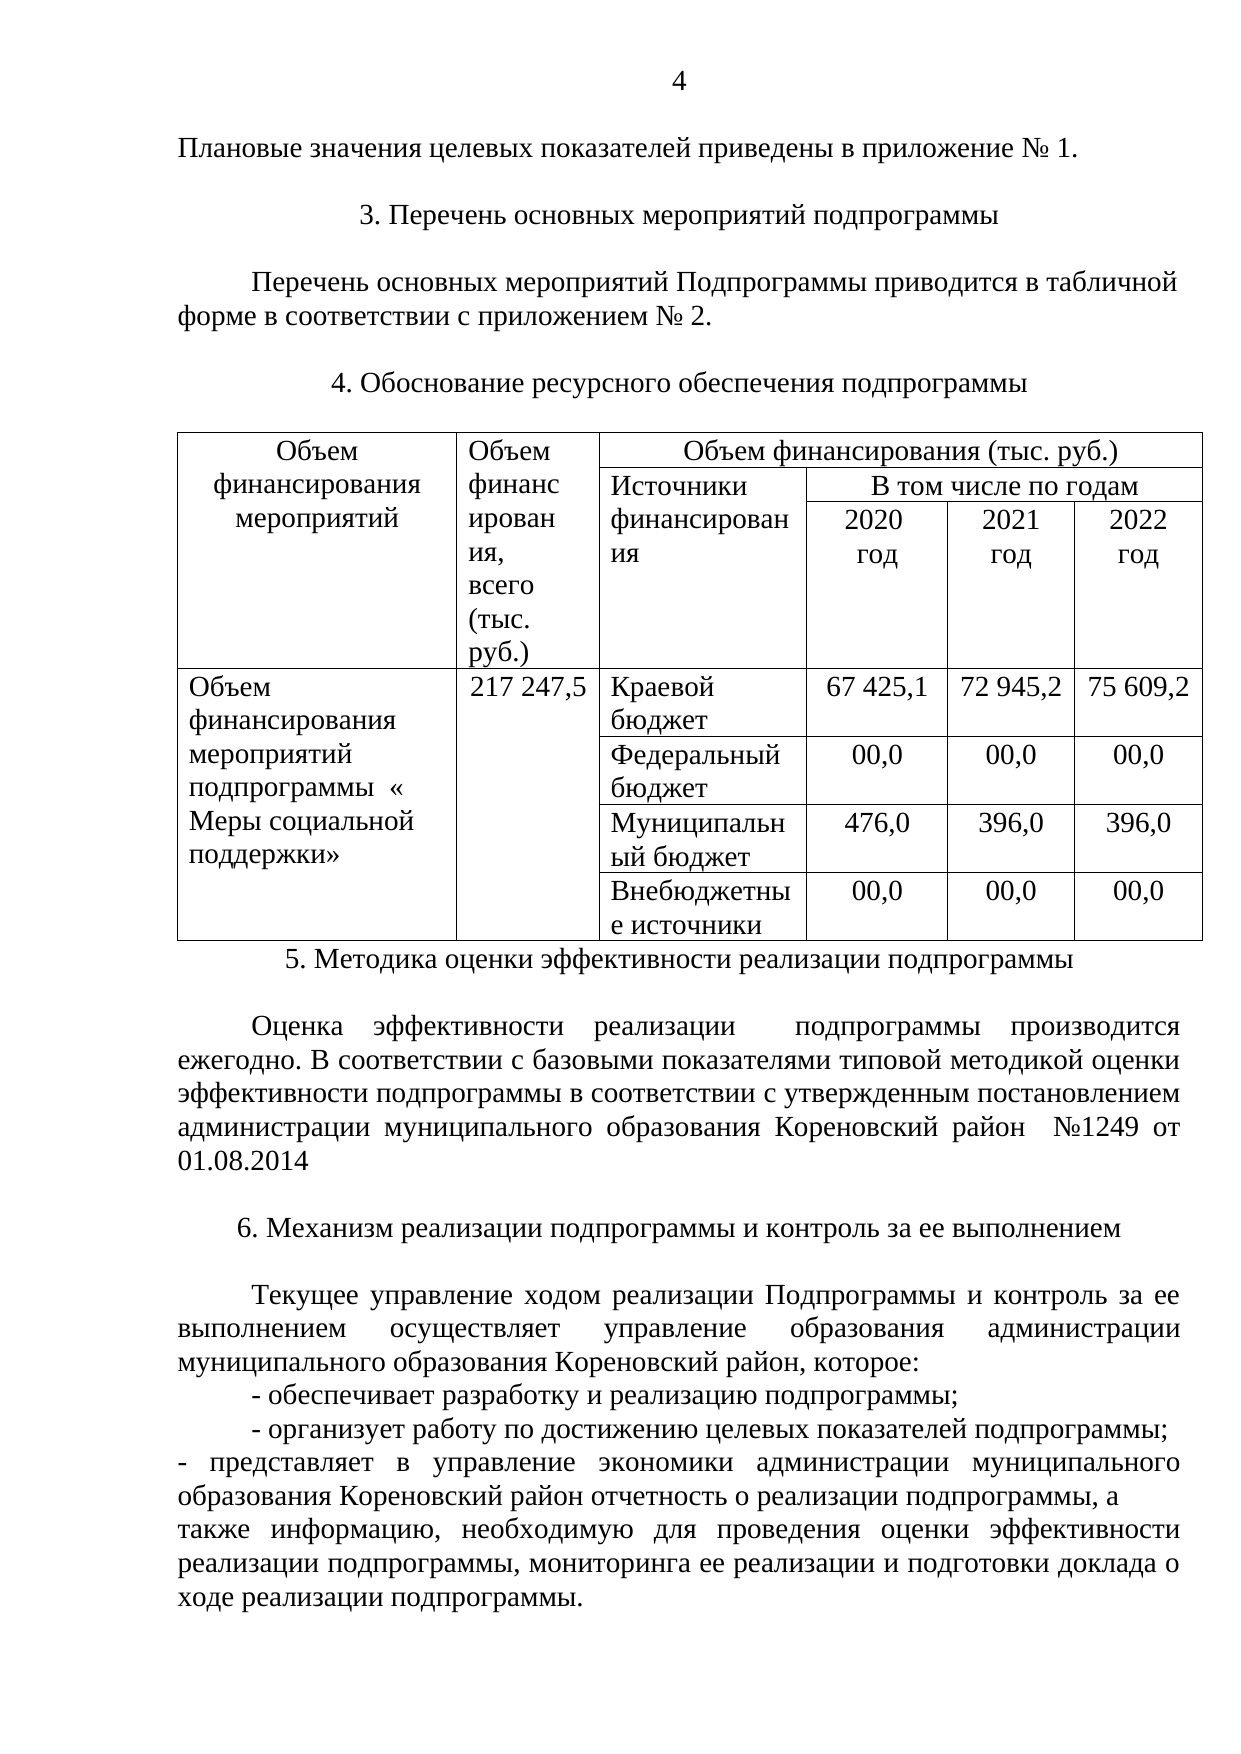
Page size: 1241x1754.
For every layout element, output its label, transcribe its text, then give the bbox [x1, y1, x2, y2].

table_cell 00,0 [948, 873, 1074, 940]
table_cell 00,0 [807, 737, 947, 804]
table_cell Федеральный бюджет [600, 737, 806, 804]
table_cell 217 247,5 [457, 669, 599, 940]
table_cell 396,0 [948, 805, 1074, 872]
table_cell 00,0 [1075, 737, 1202, 804]
text 4. Обоснование ресурсного обеспечения подпрограммы [177, 365, 1181, 398]
table_cell Краевой бюджет [600, 669, 806, 736]
text также информацию, необходимую для проведения оценки эффективности реализации подпрограммы, мониторинга ее реализации и подготовки доклада о ходе реализации подпрограммы. [177, 1512, 1181, 1612]
table_cell 75 609,2 [1075, 669, 1202, 736]
table_cell 67 425,1 [807, 669, 947, 736]
table_cell 00,0 [807, 873, 947, 940]
text 6. Механизм реализации подпрограммы и контроль за ее выполнением [177, 1210, 1181, 1243]
text Оценка эффективности реализации подпрограммы производится ежегодно. В соответствии с базовыми показателями типовой методикой оценки эффективности подпрограммы в соответствии с утвержденным постановлением администрации муниципального образования Кореновский район №1249 от 01.08.2014 [177, 1008, 1181, 1176]
table_cell 2020 год [807, 502, 947, 668]
text - организует работу по достижению целевых показателей подпрограммы; [177, 1411, 1181, 1444]
text - обеспечивает разработку и реализацию подпрограммы; [177, 1377, 1181, 1411]
text 3. Перечень основных мероприятий подпрограммы [177, 197, 1181, 231]
table_cell Объем финансирования мероприятий подпрограммы « Меры социальной поддержки» [178, 669, 456, 940]
table_cell 396,0 [1075, 805, 1202, 872]
table_cell Внебюджетные источники [600, 873, 806, 940]
table_header Объем финансирования (тыс. руб.) [600, 433, 1202, 467]
table_cell Муниципальный бюджет [600, 805, 806, 872]
text - представляет в управление экономики администрации муниципального образования Кореновский район отчетность о реализации подпрограммы, а [177, 1444, 1181, 1512]
text форме в соответствии с приложением № 2. [177, 298, 1181, 331]
text 5. Методика оценки эффективности реализации подпрограммы [177, 941, 1181, 975]
table_header Объем финансирования мероприятий [178, 433, 456, 668]
text Перечень основных мероприятий Подпрограммы приводится в табличной [177, 264, 1181, 298]
table_cell В том числе по годам [807, 468, 1202, 501]
text 4 [177, 63, 1181, 97]
table_cell Источники финансирования [600, 468, 806, 668]
table_header Объем финанс ирован ия, всего (тыс. руб.) [457, 433, 599, 668]
table_cell 72 945,2 [948, 669, 1074, 736]
table_cell 00,0 [1075, 873, 1202, 940]
text Плановые значения целевых показателей приведены в приложение № 1. [177, 130, 1181, 164]
table_cell 2022 год [1075, 502, 1202, 668]
table_cell 476,0 [807, 805, 947, 872]
table_cell 2021 год [948, 502, 1074, 668]
text Текущее управление ходом реализации Подпрограммы и контроль за ее выполнением осуществляет управление образования администрации муниципального образования Кореновский район, которое: [177, 1277, 1181, 1377]
table_cell 00,0 [948, 737, 1074, 804]
